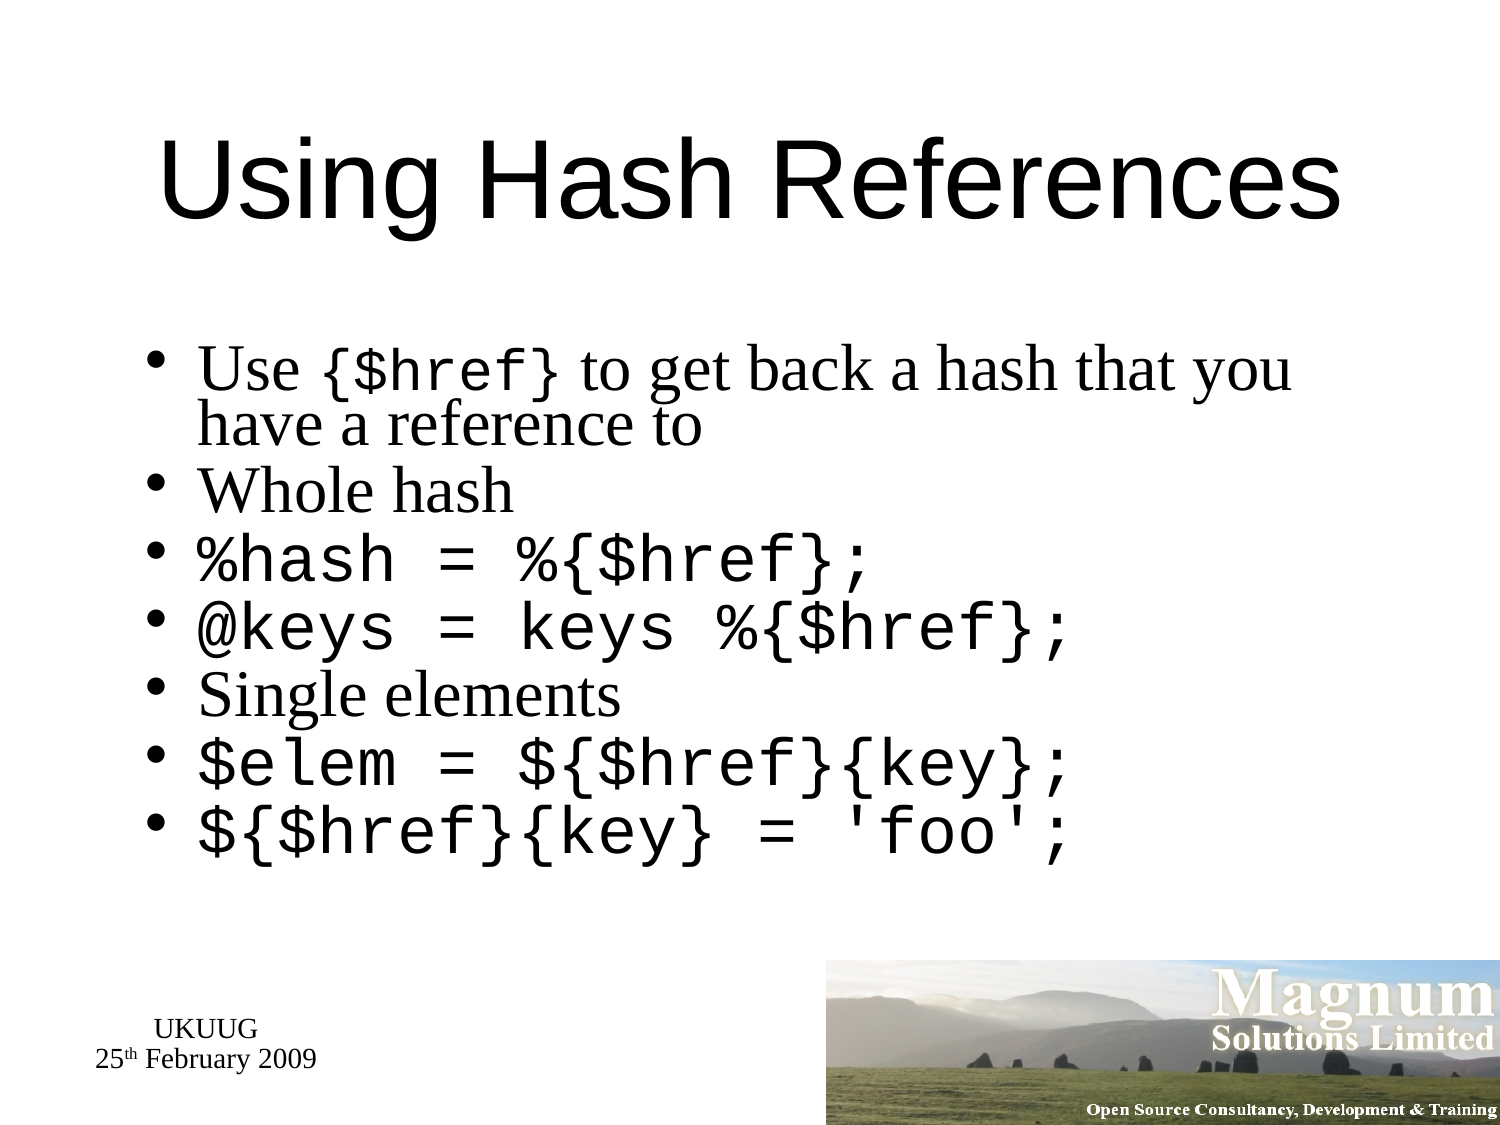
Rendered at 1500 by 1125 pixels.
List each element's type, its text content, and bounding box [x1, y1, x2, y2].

title Using Hash References [112, 62, 1388, 250]
picture [826, 960, 1500, 1125]
list Use {$href} to get back a hash that you have a reference to Whole hash %hash = %{$href}; @keys = keys %{$href}; Single elements $elem = ${$href}{key}; ${$href}{key} = 'foo'; [112, 337, 1388, 1013]
